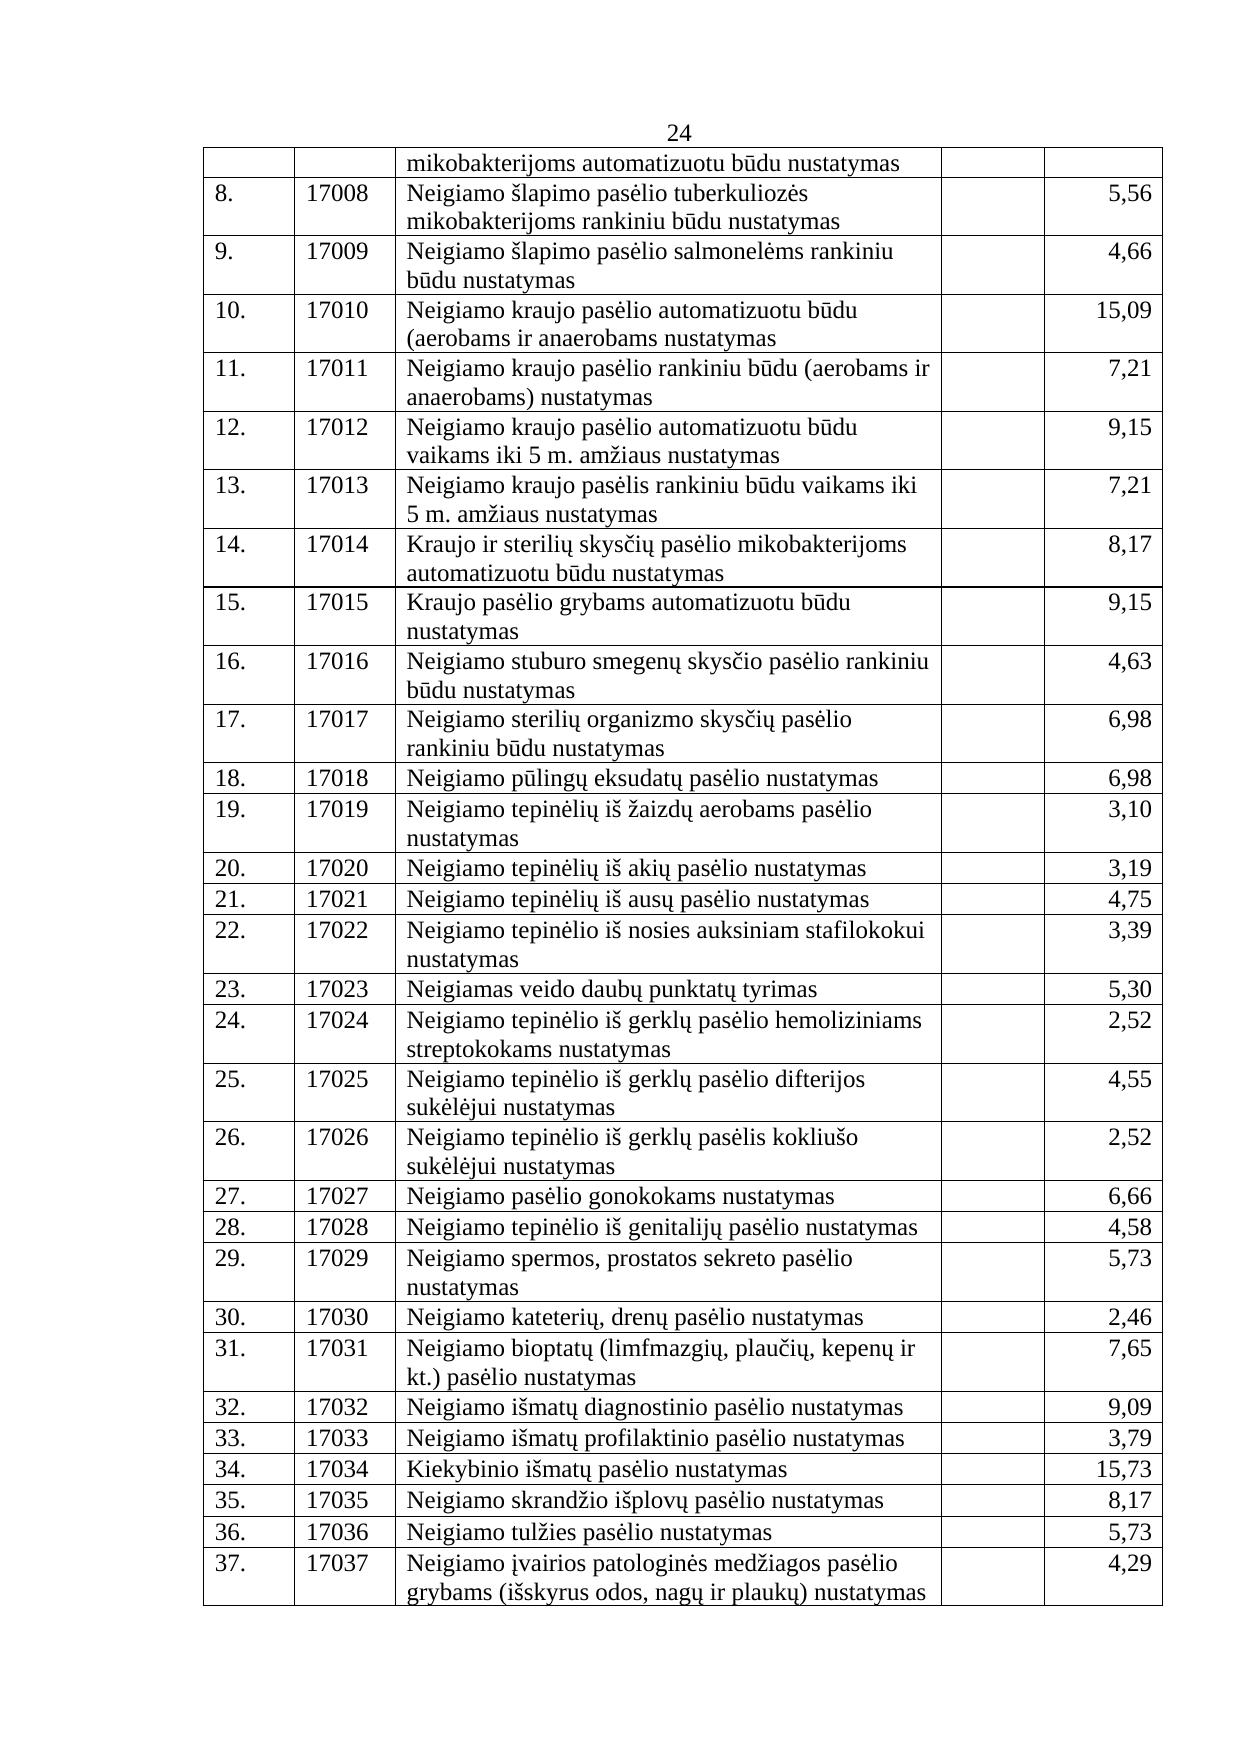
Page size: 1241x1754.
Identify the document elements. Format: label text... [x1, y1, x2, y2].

table_cell 17018 [295, 763, 395, 793]
table_cell [1163, 645, 1240, 703]
table_cell 29. [204, 1243, 294, 1301]
table_cell 13. [204, 470, 294, 528]
table_cell Neigiamo spermos, prostatos sekreto pasėlio nustatymas [396, 1243, 941, 1301]
table_cell 18. [204, 763, 294, 793]
table_cell 12. [204, 412, 294, 469]
table_cell Neigiamo tepinėlio iš gerklų pasėlio difterijos sukėlėjui nustatymas [396, 1064, 941, 1121]
table_cell Neigiamo kraujo pasėlio rankiniu būdu (aerobams ir anaerobams) nustatymas [396, 353, 941, 411]
table_cell 17017 [295, 705, 395, 762]
table_cell [942, 295, 1044, 352]
table_cell [1163, 586, 1240, 645]
table_cell Neigiamo kraujo pasėlis rankiniu būdu vaikams iki 5 m. amžiaus nustatymas [396, 470, 941, 528]
table_cell 9,15 [1045, 412, 1162, 469]
table_cell 25. [204, 1064, 294, 1121]
table_cell [1045, 148, 1162, 177]
table_cell 17020 [295, 853, 395, 883]
table_cell [942, 1243, 1044, 1301]
table_cell 10. [204, 295, 294, 352]
table_cell [942, 529, 1044, 586]
table_cell [942, 353, 1044, 411]
table_cell 17024 [295, 1005, 395, 1063]
table_cell 4,75 [1045, 884, 1162, 914]
table_cell 23. [204, 974, 294, 1004]
table_cell [942, 884, 1044, 914]
table_cell 3,39 [1045, 915, 1162, 973]
table_cell [942, 148, 1044, 177]
table_cell 7,65 [1045, 1333, 1162, 1391]
table_cell [942, 588, 1044, 645]
table_cell 4,63 [1045, 646, 1162, 703]
table_cell 15,73 [1045, 1454, 1162, 1484]
table_cell 6,98 [1045, 705, 1162, 762]
table_cell Neigiamo tepinėlių iš žaizdų aerobams pasėlio nustatymas [396, 794, 941, 852]
table_cell [942, 1212, 1044, 1242]
table_cell [1163, 852, 1240, 883]
table_cell 24. [204, 1005, 294, 1063]
table_cell 17014 [295, 529, 395, 586]
table_cell Neigiamo išmatų diagnostinio pasėlio nustatymas [396, 1392, 941, 1422]
table_cell [942, 794, 1044, 852]
table_cell 17021 [295, 884, 395, 914]
table_cell 17025 [295, 1064, 395, 1121]
table_cell Neigiamo stuburo smegenų skysčio pasėlio rankiniu būdu nustatymas [396, 646, 941, 703]
table_cell 17010 [295, 295, 395, 352]
table_cell [942, 646, 1044, 703]
table_cell 17026 [295, 1122, 395, 1180]
table_cell 6,98 [1045, 763, 1162, 793]
table_cell 28. [204, 1212, 294, 1242]
table_cell 7,21 [1045, 470, 1162, 528]
table_cell [1163, 1332, 1240, 1391]
table_cell 35. [204, 1485, 294, 1516]
table_cell [1163, 1004, 1240, 1063]
table_cell [942, 1517, 1044, 1547]
table_cell 32. [204, 1392, 294, 1422]
table_cell 2,52 [1045, 1122, 1162, 1180]
table_cell [942, 1454, 1044, 1484]
table_cell [942, 763, 1044, 793]
table_cell 3,10 [1045, 794, 1162, 852]
table_cell 17011 [295, 353, 395, 411]
table_cell 17022 [295, 915, 395, 973]
table_cell Neigiamo pasėlio gonokokams nustatymas [396, 1181, 941, 1211]
table_cell 17037 [295, 1548, 395, 1605]
table_cell [1163, 1121, 1240, 1180]
table_cell [1163, 352, 1240, 411]
table_cell 17031 [295, 1333, 395, 1391]
table_cell 17009 [295, 236, 395, 294]
table_cell 17033 [295, 1423, 395, 1453]
table_cell [204, 148, 294, 177]
table_cell 17028 [295, 1212, 395, 1242]
table_cell [1163, 793, 1240, 852]
table_cell 11. [204, 353, 294, 411]
table_cell [942, 853, 1044, 883]
table_cell Kraujo pasėlio grybams automatizuotu būdu nustatymas [396, 588, 941, 645]
table_cell [942, 915, 1044, 973]
table_cell 30. [204, 1302, 294, 1332]
table_cell [942, 470, 1044, 528]
table_cell 9. [204, 236, 294, 294]
table_cell 8,17 [1045, 529, 1162, 586]
table_cell 4,55 [1045, 1064, 1162, 1121]
table_cell Neigiamo kraujo pasėlio automatizuotu būdu (aerobams ir anaerobams nustatymas [396, 295, 941, 352]
table_cell [1163, 1484, 1240, 1516]
table_cell [942, 1392, 1044, 1422]
table_cell 22. [204, 915, 294, 973]
table_cell mikobakterijoms automatizuotu būdu nustatymas [396, 148, 941, 177]
table_cell 17030 [295, 1302, 395, 1332]
table_cell 19. [204, 794, 294, 852]
table_cell 4,58 [1045, 1212, 1162, 1242]
table_cell 8,17 [1045, 1485, 1162, 1516]
table_cell 15,09 [1045, 295, 1162, 352]
table_cell 5,56 [1045, 178, 1162, 235]
table_cell 21. [204, 884, 294, 914]
table_cell 14. [204, 529, 294, 586]
table_cell 17008 [295, 178, 395, 235]
table_cell [942, 1333, 1044, 1391]
table_cell [942, 1122, 1044, 1180]
table_cell Kraujo ir sterilių skysčių pasėlio mikobakterijoms automatizuotu būdu nustatymas [396, 529, 941, 586]
table_cell 17023 [295, 974, 395, 1004]
table_cell [295, 148, 395, 177]
table_cell 31. [204, 1333, 294, 1391]
table_cell [1163, 411, 1240, 469]
table_cell 26. [204, 1122, 294, 1180]
table_cell 17027 [295, 1181, 395, 1211]
table_cell 17032 [295, 1392, 395, 1422]
table_cell [1163, 294, 1240, 352]
table_cell 17036 [295, 1517, 395, 1547]
table_cell 37. [204, 1548, 294, 1605]
table_cell Neigiamo tepinėlio iš gerklų pasėlio hemoliziniams streptokokams nustatymas [396, 1005, 941, 1063]
table_cell 33. [204, 1423, 294, 1453]
table_cell 9,15 [1045, 588, 1162, 645]
table_cell [1163, 1547, 1240, 1605]
table_cell 17034 [295, 1454, 395, 1484]
table_cell 16. [204, 646, 294, 703]
table_cell [1163, 1180, 1240, 1211]
table_cell 17. [204, 705, 294, 762]
table_cell 17019 [295, 794, 395, 852]
table_cell Neigiamo šlapimo pasėlio tuberkuliozės mikobakterijoms rankiniu būdu nustatymas [396, 178, 941, 235]
table_cell [1163, 1063, 1240, 1121]
table_cell 4,29 [1045, 1548, 1162, 1605]
table_cell Neigiamo pūlingų eksudatų pasėlio nustatymas [396, 763, 941, 793]
table_cell [942, 1423, 1044, 1453]
table_cell 17035 [295, 1485, 395, 1516]
table_cell Neigiamo tepinėlio iš nosies auksiniam stafilokokui nustatymas [396, 915, 941, 973]
table_cell [942, 1548, 1044, 1605]
table_cell Neigiamo sterilių organizmo skysčių pasėlio rankiniu būdu nustatymas [396, 705, 941, 762]
table_cell 3,19 [1045, 853, 1162, 883]
table_cell 2,52 [1045, 1005, 1162, 1063]
table_cell 34. [204, 1454, 294, 1484]
table_cell [1163, 1453, 1240, 1484]
table_cell 3,79 [1045, 1423, 1162, 1453]
table_cell [1163, 914, 1240, 973]
table_cell [1163, 1301, 1240, 1332]
table_cell 20. [204, 853, 294, 883]
table_cell [942, 974, 1044, 1004]
table_cell Neigiamo kateterių, drenų pasėlio nustatymas [396, 1302, 941, 1332]
table_cell [942, 705, 1044, 762]
table_cell Neigiamo tepinėlio iš genitalijų pasėlio nustatymas [396, 1212, 941, 1242]
table_cell Neigiamo įvairios patologinės medžiagos pasėlio grybams (išskyrus odos, nagų ir plaukų) nustatymas [396, 1548, 941, 1605]
table_cell Neigiamo išmatų profilaktinio pasėlio nustatymas [396, 1423, 941, 1453]
table_cell [1163, 147, 1240, 177]
table_cell Neigiamo kraujo pasėlio automatizuotu būdu vaikams iki 5 m. amžiaus nustatymas [396, 412, 941, 469]
table_cell 17013 [295, 470, 395, 528]
table_cell Neigiamo bioptatų (limfmazgių, plaučių, kepenų ir kt.) pasėlio nustatymas [396, 1333, 941, 1391]
table_cell 17016 [295, 646, 395, 703]
table_cell 7,21 [1045, 353, 1162, 411]
table_cell [1163, 469, 1240, 528]
table_cell Kiekybinio išmatų pasėlio nustatymas [396, 1454, 941, 1484]
table_cell [1163, 1422, 1240, 1453]
table_cell 5,73 [1045, 1243, 1162, 1301]
table_cell 4,66 [1045, 236, 1162, 294]
table_cell 6,66 [1045, 1181, 1162, 1211]
table_cell Neigiamo šlapimo pasėlio salmonelėms rankiniu būdu nustatymas [396, 236, 941, 294]
table_cell [942, 1005, 1044, 1063]
table_cell [1163, 762, 1240, 793]
table_cell 36. [204, 1517, 294, 1547]
table_cell [1163, 1516, 1240, 1547]
table_cell Neigiamo skrandžio išplovų pasėlio nustatymas [396, 1485, 941, 1516]
table_cell [1163, 1211, 1240, 1242]
table_cell [1163, 973, 1240, 1004]
table_cell [942, 178, 1044, 235]
table_cell Neigiamas veido daubų punktatų tyrimas [396, 974, 941, 1004]
table_cell [942, 1485, 1044, 1516]
table_cell [942, 1064, 1044, 1121]
table_cell [942, 412, 1044, 469]
table_cell 8. [204, 178, 294, 235]
table_cell Neigiamo tulžies pasėlio nustatymas [396, 1517, 941, 1547]
table_cell [1163, 235, 1240, 294]
table_cell 17015 [295, 588, 395, 645]
table_cell [1163, 177, 1240, 235]
table_cell 9,09 [1045, 1392, 1162, 1422]
table_cell 2,46 [1045, 1302, 1162, 1332]
table_cell 17029 [295, 1243, 395, 1301]
table_cell 5,30 [1045, 974, 1162, 1004]
table_cell [1163, 528, 1240, 586]
table_cell [942, 1181, 1044, 1211]
table_cell [1163, 704, 1240, 762]
table_cell 15. [204, 588, 294, 645]
table_cell Neigiamo tepinėlio iš gerklų pasėlis kokliušo sukėlėjui nustatymas [396, 1122, 941, 1180]
table_cell 27. [204, 1181, 294, 1211]
table_cell [942, 236, 1044, 294]
table_cell Neigiamo tepinėlių iš akių pasėlio nustatymas [396, 853, 941, 883]
table_cell 5,73 [1045, 1517, 1162, 1547]
table_cell [1163, 1242, 1240, 1301]
table_cell [942, 1302, 1044, 1332]
table_cell 17012 [295, 412, 395, 469]
table_cell [1163, 1391, 1240, 1422]
table_cell [1163, 883, 1240, 914]
table_cell Neigiamo tepinėlių iš ausų pasėlio nustatymas [396, 884, 941, 914]
